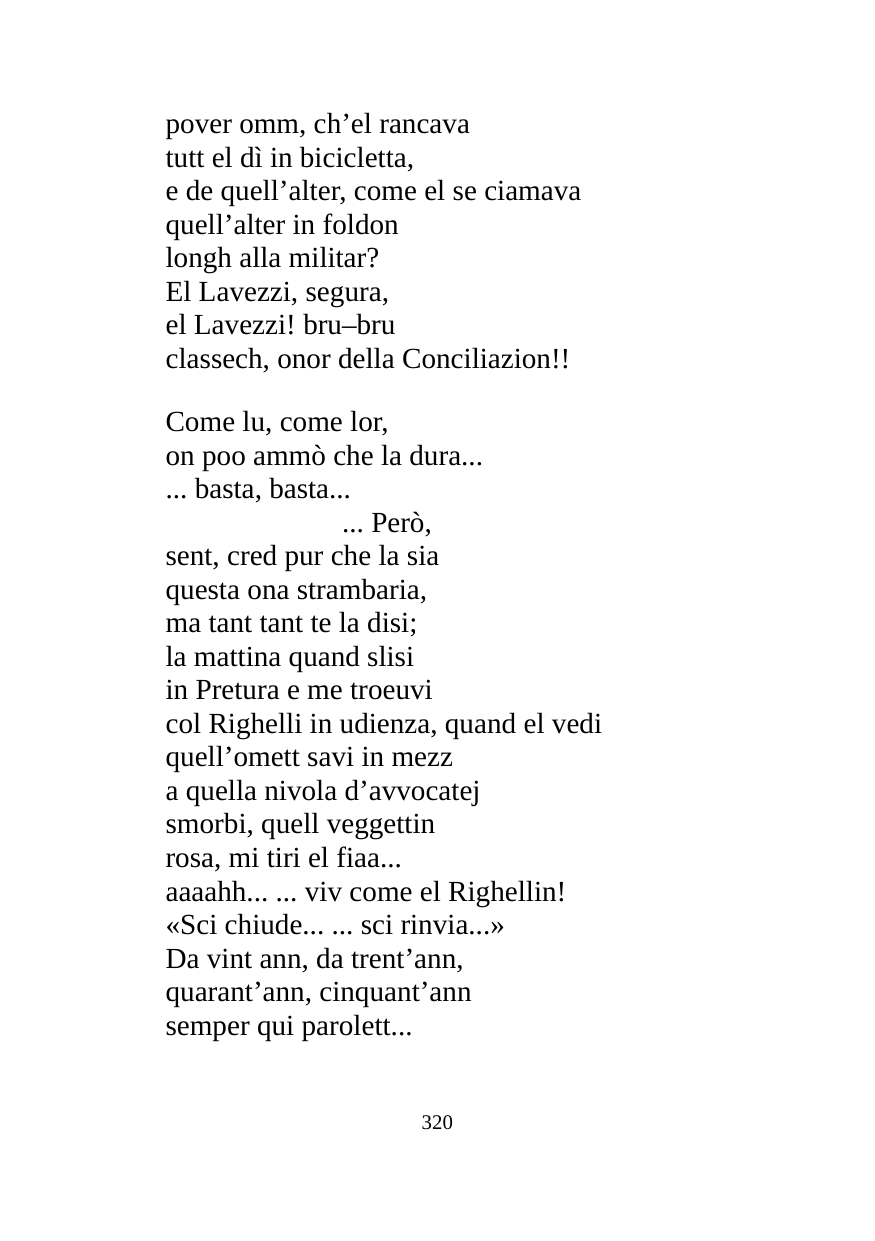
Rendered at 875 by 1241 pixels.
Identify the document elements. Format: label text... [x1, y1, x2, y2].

text sent, cred pur che la sia questa ona strambaria, ma tant tant te la disi; la mattina quand slisi in Pretura e me troeuvi col Righelli in udienza, quand el vedi quell’omett savi in mezz a quella nivola d’avvocatej smorbi, quell veggettin rosa, mi tiri el fiaa... aaaahh... ... viv come el Righellin! «Sci chiude... ... sci rinvia...» Da vint ann, da trent’ann, quarant’ann, cinquant’ann semper qui parolett... [165, 538, 768, 1041]
text pover omm, ch’el rancava tutt el dì in bicicletta, e de quell’alter, come el se ciamava quell’alter in foldon longh alla militar? El Lavezzi, segura, el Lavezzi! bru–bru classech, onor della Conciliazion!! [165, 106, 768, 374]
text Come lu, come lor, on poo ammò che la dura... ... basta, basta... [165, 404, 768, 505]
text ... Però, [342, 505, 768, 538]
